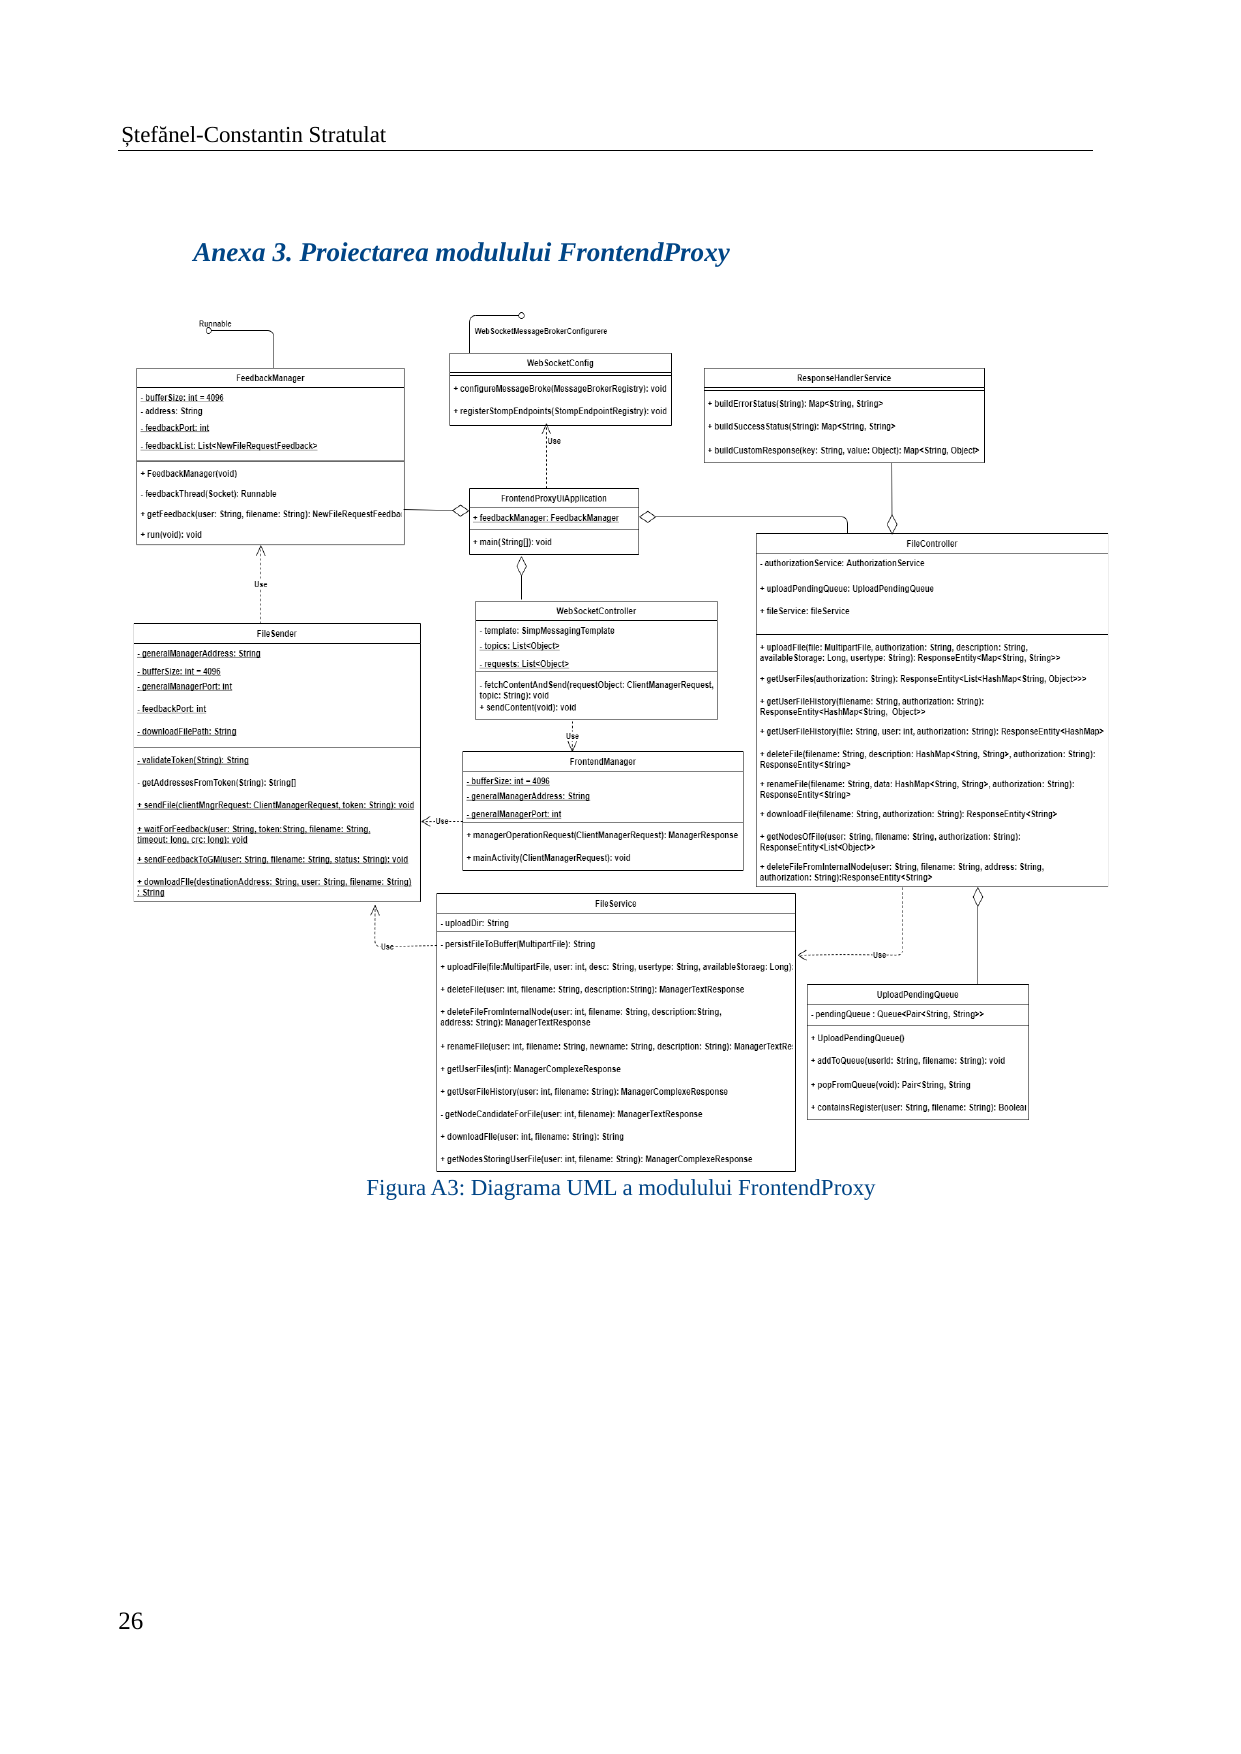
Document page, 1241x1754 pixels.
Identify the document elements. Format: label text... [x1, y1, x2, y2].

subtitle Anexa 3. Proiectarea modulului FrontendProxy [193, 236, 1093, 267]
text Figura A3: Diagrama UML a modulului FrontendProxy [39, 1174, 1203, 1200]
picture [133, 308, 1109, 1174]
